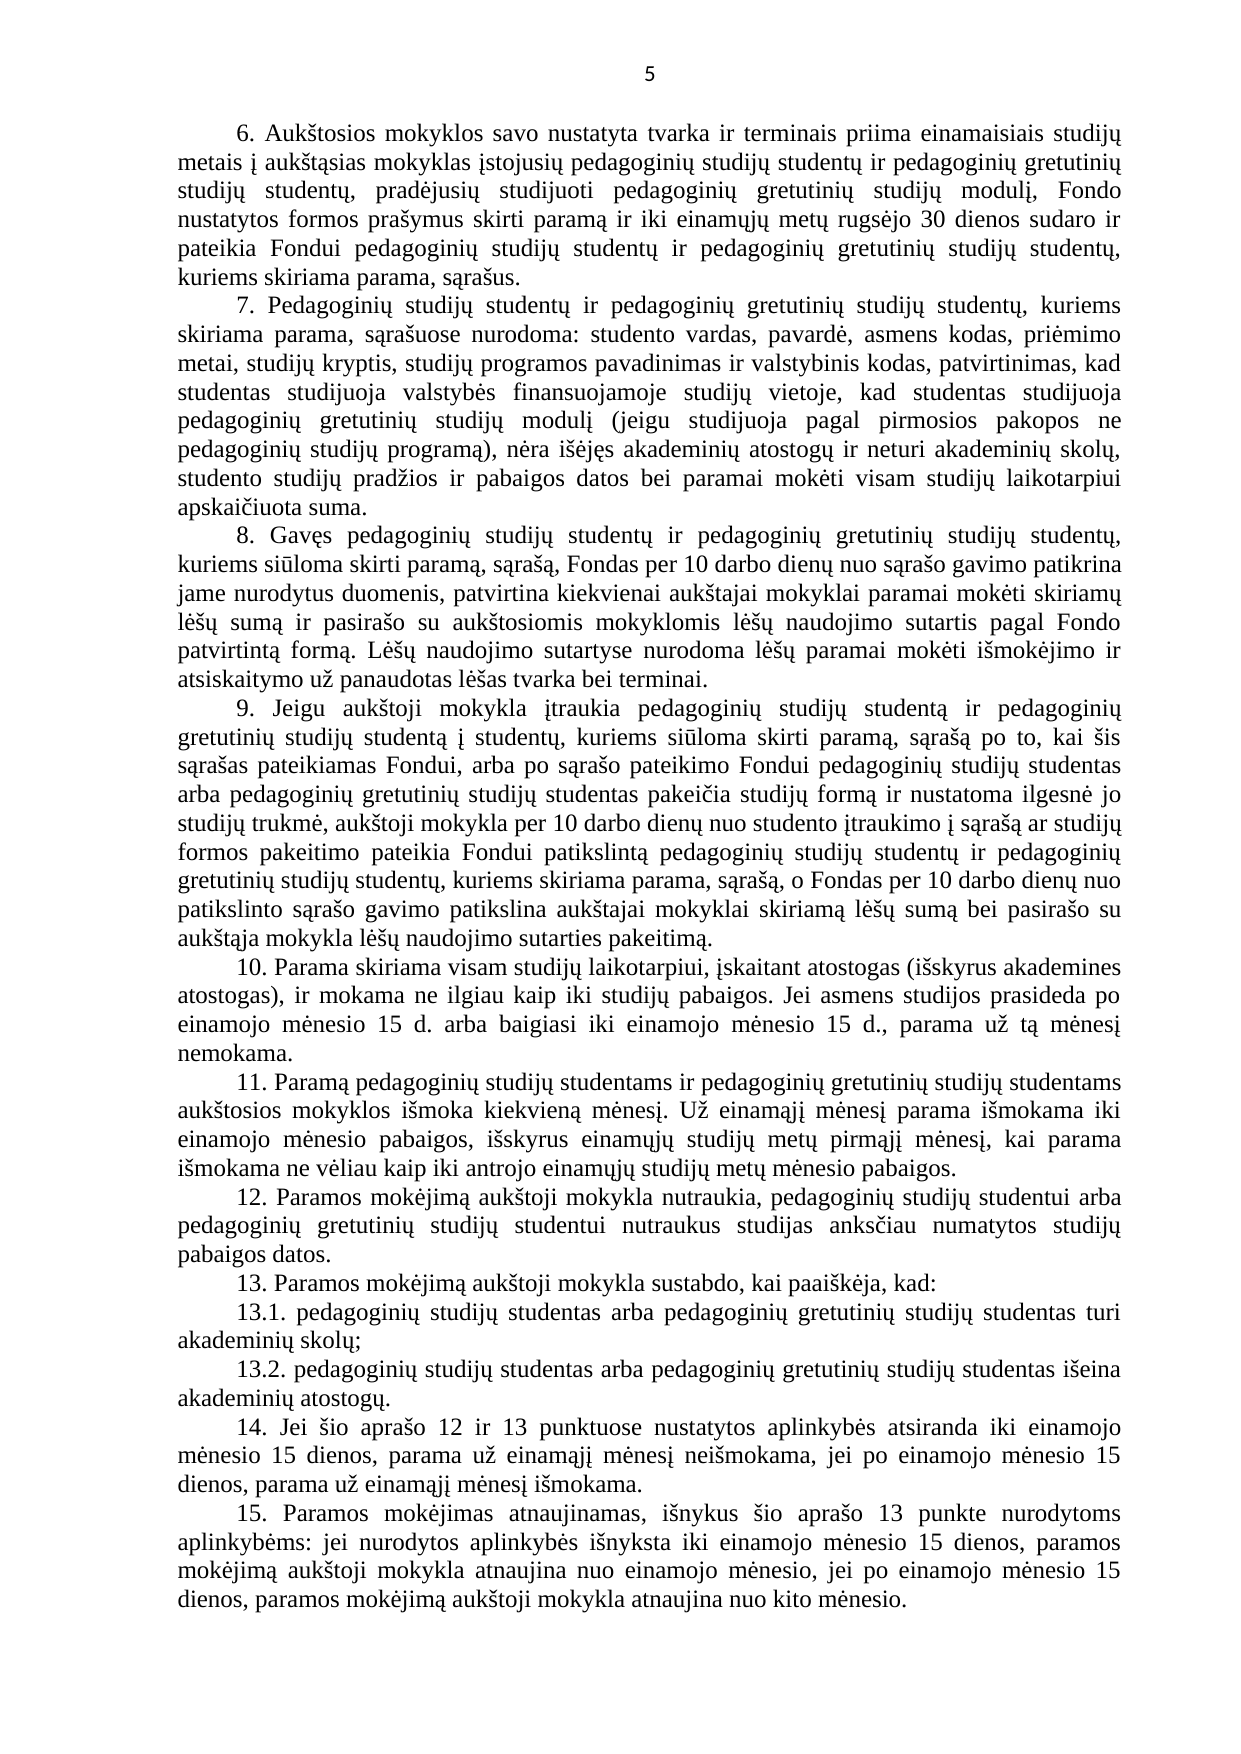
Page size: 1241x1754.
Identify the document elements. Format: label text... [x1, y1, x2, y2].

text 13.1. pedagoginių studijų studentas arba pedagoginių gretutinių studijų studentas turi akademinių skolų; [177, 1297, 1122, 1354]
text 6. Aukštosios mokyklos savo nustatyta tvarka ir terminais priima einamaisiais studijų metais į aukštąsias mokyklas įstojusių pedagoginių studijų studentų ir pedagoginių gretutinių studijų studentų, pradėjusių studijuoti pedagoginių gretutinių studijų modulį, Fondo nustatytos formos prašymus skirti paramą ir iki einamųjų metų rugsėjo 30 dienos sudaro ir pateikia Fondui pedagoginių studijų studentų ir pedagoginių gretutinių studijų studentų, kuriems skiriama parama, sąrašus. [177, 118, 1122, 291]
text 13. Paramos mokėjimą aukštoji mokykla sustabdo, kai paaiškėja, kad: [177, 1268, 1122, 1297]
text 10. Parama skiriama visam studijų laikotarpiui, įskaitant atostogas (išskyrus akademines atostogas), ir mokama ne ilgiau kaip iki studijų pabaigos. Jei asmens studijos prasideda po einamojo mėnesio 15 d. arba baigiasi iki einamojo mėnesio 15 d., parama už tą mėnesį nemokama. [177, 952, 1122, 1067]
text 13.2. pedagoginių studijų studentas arba pedagoginių gretutinių studijų studentas išeina akademinių atostogų. [177, 1354, 1122, 1412]
text 15. Paramos mokėjimas atnaujinamas, išnykus šio aprašo 13 punkte nurodytoms aplinkybėms: jei nurodytos aplinkybės išnyksta iki einamojo mėnesio 15 dienos, paramos mokėjimą aukštoji mokykla atnaujina nuo einamojo mėnesio, jei po einamojo mėnesio 15 dienos, paramos mokėjimą aukštoji mokykla atnaujina nuo kito mėnesio. [177, 1498, 1122, 1613]
text 14. Jei šio aprašo 12 ir 13 punktuose nustatytos aplinkybės atsiranda iki einamojo mėnesio 15 dienos, parama už einamąjį mėnesį neišmokama, jei po einamojo mėnesio 15 dienos, parama už einamąjį mėnesį išmokama. [177, 1412, 1122, 1498]
text 11. Paramą pedagoginių studijų studentams ir pedagoginių gretutinių studijų studentams aukštosios mokyklos išmoka kiekvieną mėnesį. Už einamąjį mėnesį parama išmokama iki einamojo mėnesio pabaigos, išskyrus einamųjų studijų metų pirmąjį mėnesį, kai parama išmokama ne vėliau kaip iki antrojo einamųjų studijų metų mėnesio pabaigos. [177, 1067, 1122, 1182]
text 7. Pedagoginių studijų studentų ir pedagoginių gretutinių studijų studentų, kuriems skiriama parama, sąrašuose nurodoma: studento vardas, pavardė, asmens kodas, priėmimo metai, studijų kryptis, studijų programos pavadinimas ir valstybinis kodas, patvirtinimas, kad studentas studijuoja valstybės finansuojamoje studijų vietoje, kad studentas studijuoja pedagoginių gretutinių studijų modulį (jeigu studijuoja pagal pirmosios pakopos ne pedagoginių studijų programą), nėra išėjęs akademinių atostogų ir neturi akademinių skolų, studento studijų pradžios ir pabaigos datos bei paramai mokėti visam studijų laikotarpiui apskaičiuota suma. [177, 291, 1122, 521]
text 8. Gavęs pedagoginių studijų studentų ir pedagoginių gretutinių studijų studentų, kuriems siūloma skirti paramą, sąrašą, Fondas per 10 darbo dienų nuo sąrašo gavimo patikrina jame nurodytus duomenis, patvirtina kiekvienai aukštajai mokyklai paramai mokėti skiriamų lėšų sumą ir pasirašo su aukštosiomis mokyklomis lėšų naudojimo sutartis pagal Fondo patvirtintą formą. Lėšų naudojimo sutartyse nurodoma lėšų paramai mokėti išmokėjimo ir atsiskaitymo už panaudotas lėšas tvarka bei terminai. [177, 521, 1122, 693]
text 12. Paramos mokėjimą aukštoji mokykla nutraukia, pedagoginių studijų studentui arba pedagoginių gretutinių studijų studentui nutraukus studijas anksčiau numatytos studijų pabaigos datos. [177, 1182, 1122, 1268]
text 9. Jeigu aukštoji mokykla įtraukia pedagoginių studijų studentą ir pedagoginių gretutinių studijų studentą į studentų, kuriems siūloma skirti paramą, sąrašą po to, kai šis sąrašas pateikiamas Fondui, arba po sąrašo pateikimo Fondui pedagoginių studijų studentas arba pedagoginių gretutinių studijų studentas pakeičia studijų formą ir nustatoma ilgesnė jo studijų trukmė, aukštoji mokykla per 10 darbo dienų nuo studento įtraukimo į sąrašą ar studijų formos pakeitimo pateikia Fondui patikslintą pedagoginių studijų studentų ir pedagoginių gretutinių studijų studentų, kuriems skiriama parama, sąrašą, o Fondas per 10 darbo dienų nuo patikslinto sąrašo gavimo patikslina aukštajai mokyklai skiriamą lėšų sumą bei pasirašo su aukštąja mokykla lėšų naudojimo sutarties pakeitimą. [177, 693, 1122, 952]
